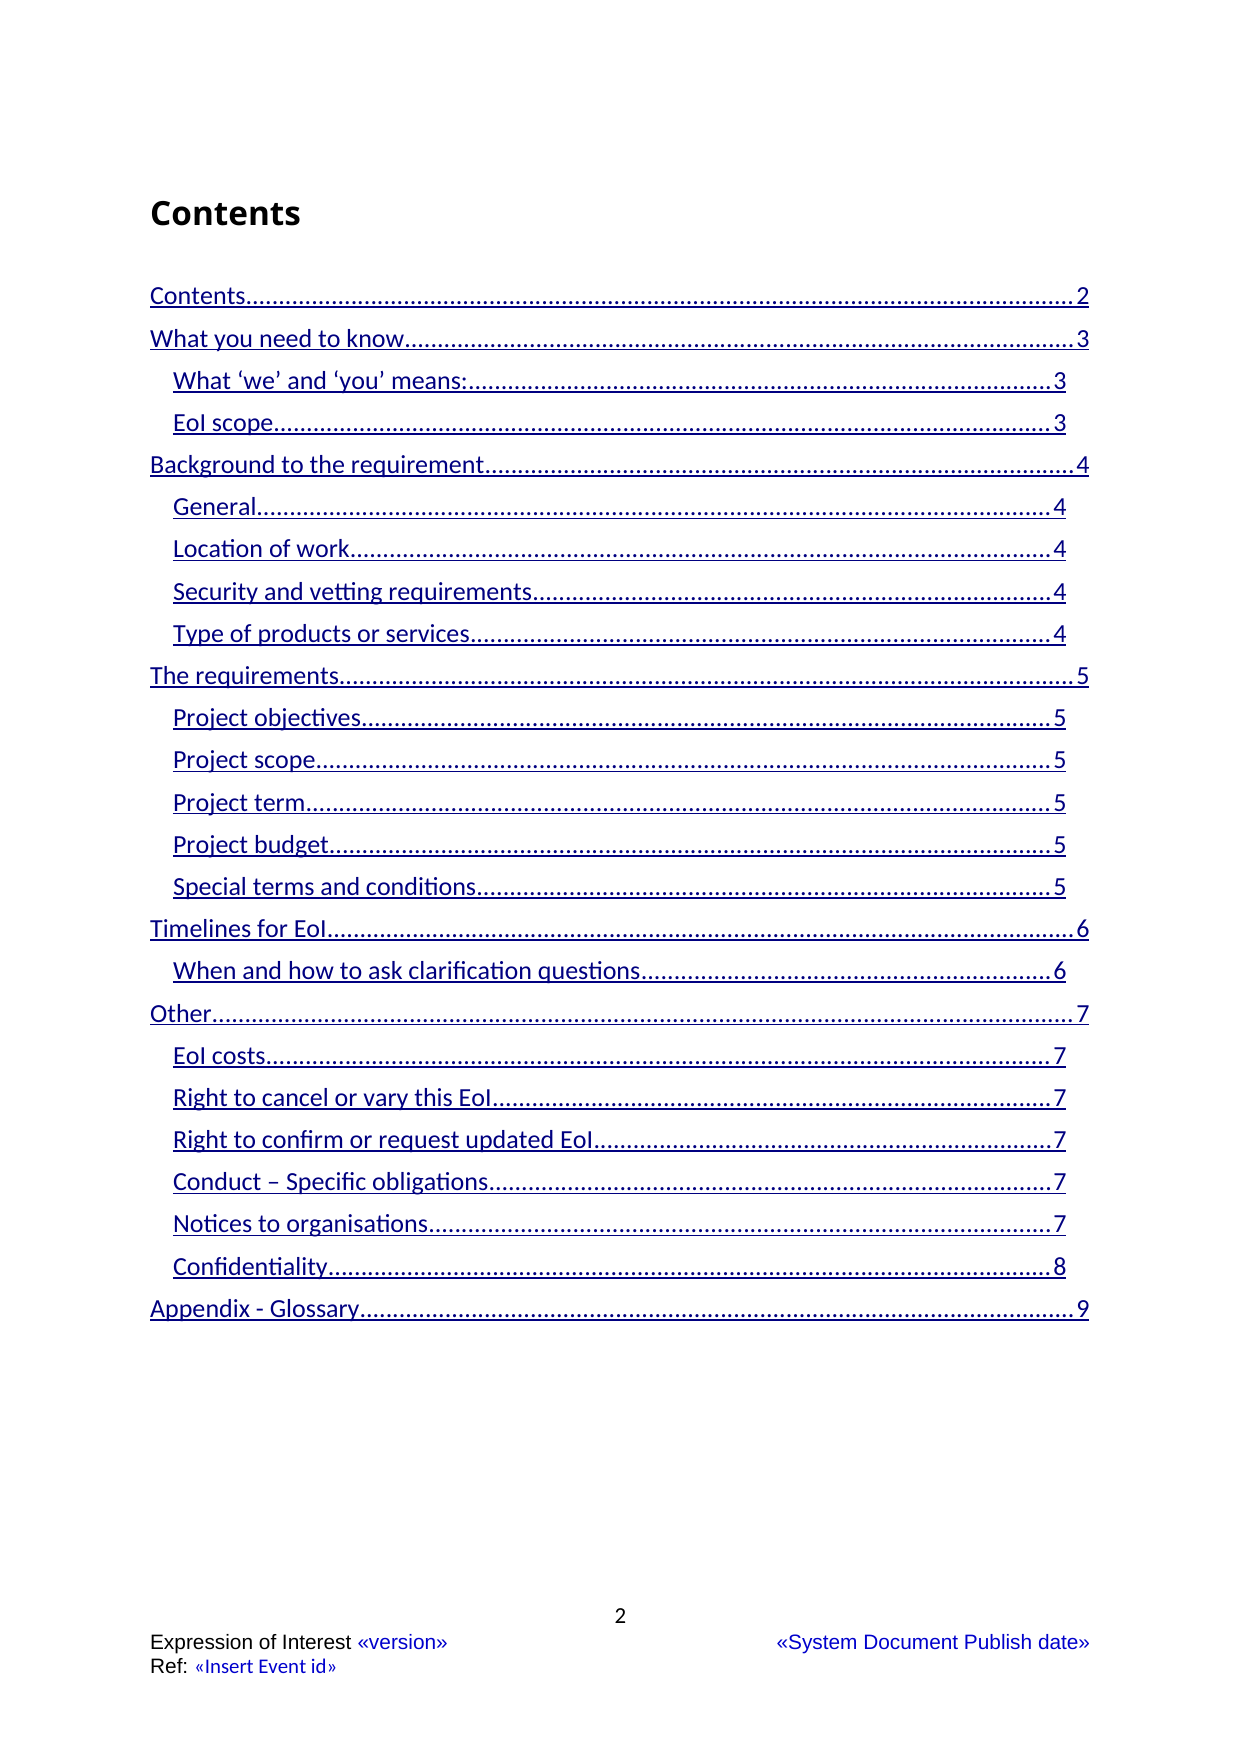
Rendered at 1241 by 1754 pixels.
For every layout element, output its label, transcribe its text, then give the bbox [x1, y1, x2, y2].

text Project objectives 5 [173, 701, 1090, 733]
text Timelines for EoI 6 [150, 912, 1090, 944]
text Appendix - Glossary 9 [150, 1292, 1090, 1324]
text Other 7 [150, 997, 1090, 1028]
text The requirements 5 [150, 659, 1090, 691]
text Right to cancel or vary this EoI 7 [173, 1081, 1090, 1113]
text Contents 2 [150, 279, 1090, 311]
text Background to the requirement 4 [150, 448, 1090, 480]
text Project term 5 [173, 786, 1090, 817]
text General 4 [173, 490, 1090, 522]
text Conduct – Specific obligations 7 [173, 1165, 1090, 1197]
text When and how to ask clarification questions 6 [173, 954, 1090, 986]
text Security and vetting requirements 4 [173, 575, 1090, 607]
text Right to confirm or request updated EoI 7 [173, 1123, 1090, 1155]
subtitle Contents [150, 189, 1090, 235]
text EoI costs 7 [173, 1039, 1090, 1071]
text Special terms and conditions 5 [173, 870, 1090, 902]
text Type of products or services 4 [173, 617, 1090, 649]
text Notices to organisations 7 [173, 1208, 1090, 1239]
text What you need to know 3 [150, 322, 1090, 353]
text Location of work 4 [173, 533, 1090, 564]
text Project scope 5 [173, 743, 1090, 775]
text Confidentiality 8 [173, 1250, 1090, 1282]
text Project budget 5 [173, 828, 1090, 860]
text EoI scope 3 [173, 406, 1090, 438]
text What ‘we’ and ‘you’ means: 3 [173, 364, 1090, 396]
